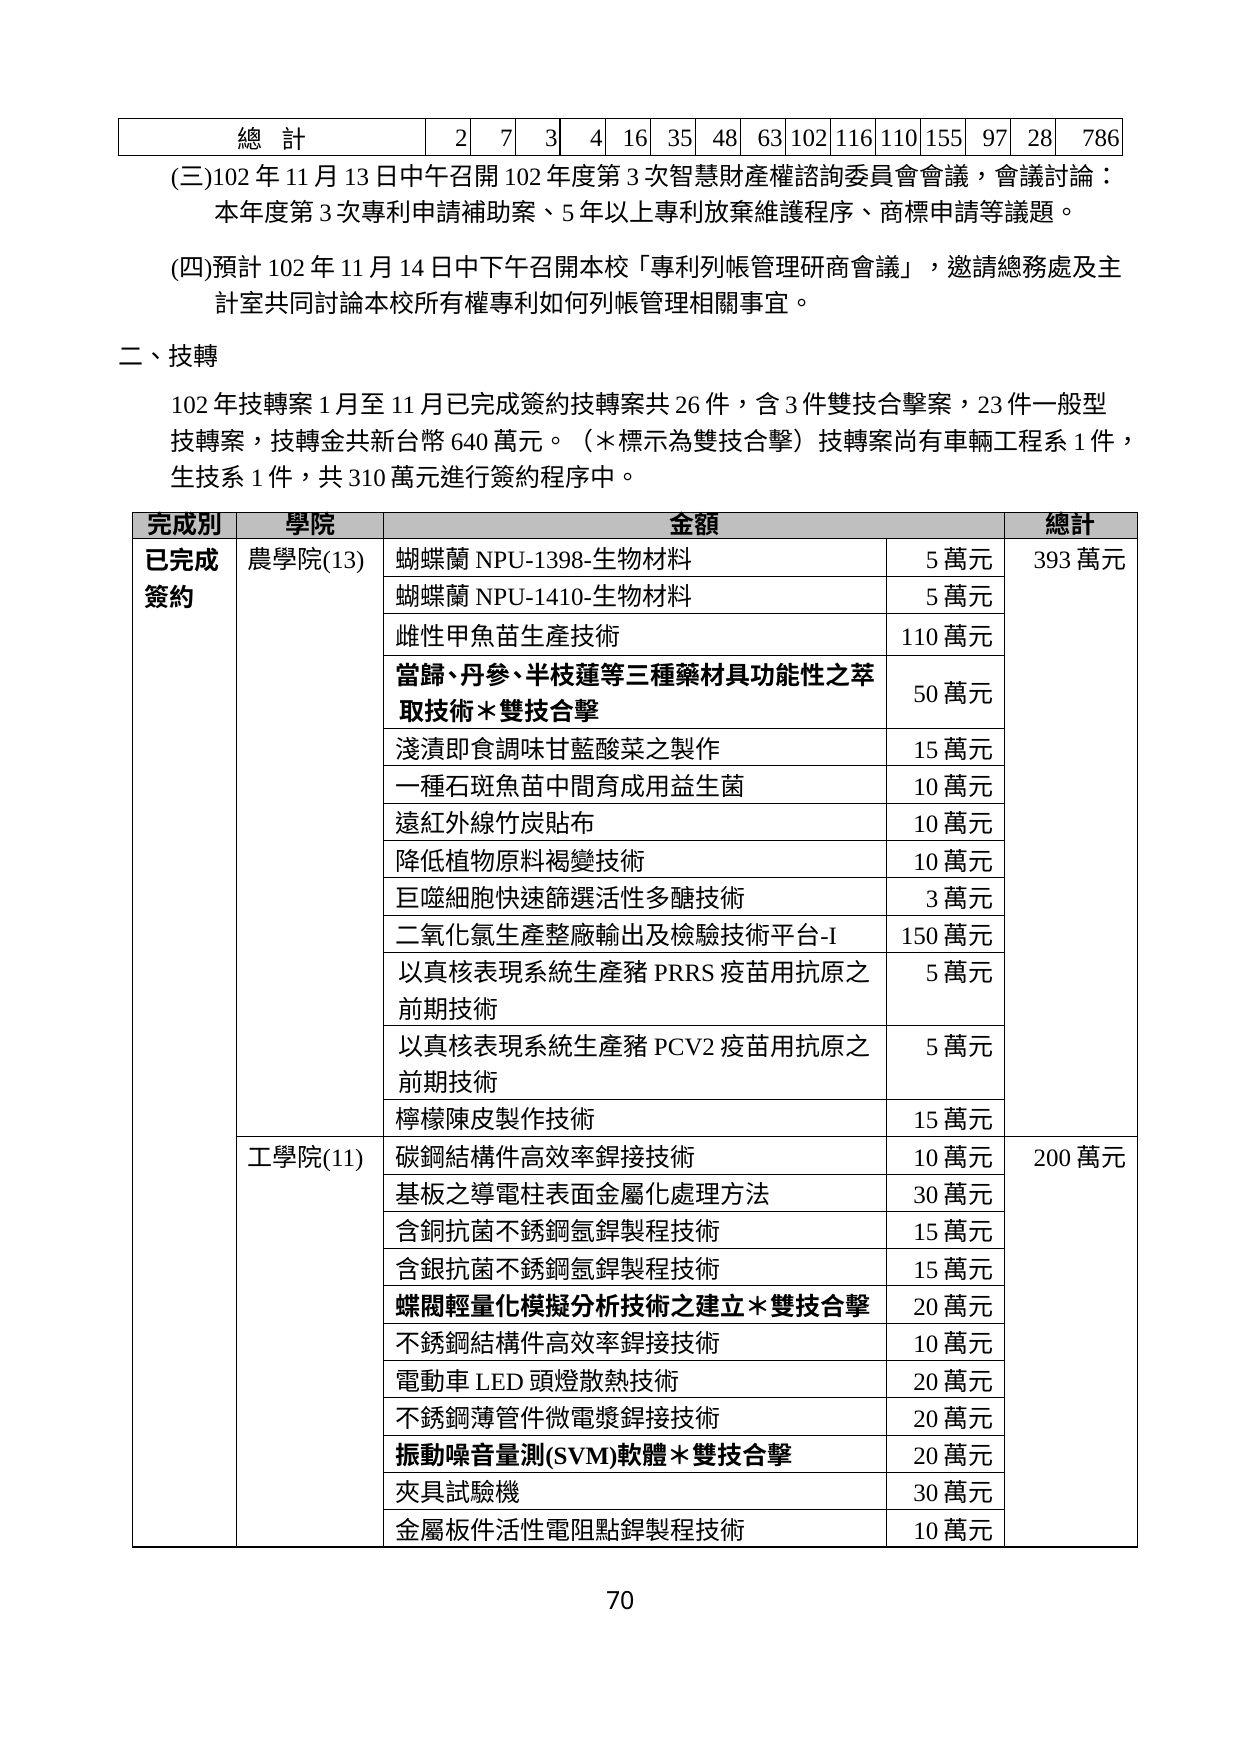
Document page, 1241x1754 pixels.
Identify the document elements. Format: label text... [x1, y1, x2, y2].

table_cell 5萬元 [887, 1026, 1004, 1099]
table_cell 蝴蝶蘭NPU-1398-生物材料 [384, 539, 886, 576]
table_cell 淺漬即食調味甘藍酸菜之製作 [384, 729, 886, 765]
table_cell 102 [786, 119, 830, 155]
table_cell 遠紅外線竹炭貼布 [384, 804, 886, 840]
table_cell 155 [921, 119, 965, 155]
table_cell 以真核表現系統生產豬PCV2疫苗用抗原之前期技術 [384, 1026, 886, 1099]
table_cell 已完成簽約 [133, 539, 236, 1546]
table_cell 雌性甲魚苗生產技術 [384, 614, 886, 654]
table_cell 30萬元 [887, 1473, 1004, 1509]
table_cell 110 [876, 119, 920, 155]
table_cell 30萬元 [887, 1175, 1004, 1211]
table_cell 工學院(11) [237, 1137, 383, 1546]
table_cell 5萬元 [887, 539, 1004, 576]
table_cell 10萬元 [887, 804, 1004, 840]
table_cell 10萬元 [887, 1324, 1004, 1360]
table_cell 10萬元 [887, 766, 1004, 803]
table_header 金額 [384, 513, 1004, 538]
table_cell 110萬元 [887, 614, 1004, 654]
table_cell 48 [696, 119, 740, 155]
text 二、技轉 [118, 339, 1122, 372]
table_cell 63 [741, 119, 785, 155]
table_cell 不銹鋼薄管件微電漿銲接技術 [384, 1398, 886, 1434]
table_cell 降低植物原料褐變技術 [384, 841, 886, 877]
table_cell 393萬元 [1005, 539, 1137, 1136]
table_cell 總 計 [119, 119, 425, 155]
table_cell 當歸、丹參、半枝蓮等三種藥材具功能性之萃取技術＊雙技合擊 [384, 656, 886, 728]
table_cell 28 [1011, 119, 1055, 155]
table_cell 97 [966, 119, 1010, 155]
table_header 學院 [237, 513, 383, 538]
text 102年技轉案1月至11月已完成簽約技轉案共26件，含3件雙技合擊案，23件一般型技轉案，技轉金共新台幣640萬元。（＊標示為雙技合擊）技轉案尚有車輛工程系1件，生技系1件，共310萬元進行簽約程序中。 [171, 385, 1122, 493]
table_cell 20萬元 [887, 1398, 1004, 1434]
table_cell 5萬元 [887, 953, 1004, 1025]
table_cell 含銀抗菌不銹鋼氬銲製程技術 [384, 1249, 886, 1285]
table_cell 10萬元 [887, 1510, 1004, 1546]
table_cell 50萬元 [887, 656, 1004, 728]
table_cell 3 [516, 119, 559, 155]
table_cell 200萬元 [1005, 1137, 1137, 1546]
table_cell 10萬元 [887, 841, 1004, 877]
table_cell 10萬元 [887, 1137, 1004, 1173]
table_cell 786 [1056, 119, 1122, 155]
table_cell 不銹鋼結構件高效率銲接技術 [384, 1324, 886, 1360]
table_cell 以真核表現系統生產豬PRRS疫苗用抗原之前期技術 [384, 953, 886, 1025]
table_cell 15萬元 [887, 1249, 1004, 1285]
text (四)預計102年11月14日中下午召開本校「專利列帳管理研商會議」，邀請總務處及主計室共同討論本校所有權專利如何列帳管理相關事宜。 [171, 248, 1122, 320]
table_cell 巨噬細胞快速篩選活性多醣技術 [384, 878, 886, 914]
table_cell 蝴蝶蘭NPU-1410-生物材料 [384, 577, 886, 613]
table_cell 夾具試驗機 [384, 1473, 886, 1509]
table_header 總計 [1005, 513, 1137, 538]
table_cell 20萬元 [887, 1286, 1004, 1323]
table_cell 20萬元 [887, 1361, 1004, 1397]
table_cell 蝶閥輕量化模擬分析技術之建立＊雙技合擊 [384, 1286, 886, 1323]
table_cell 15萬元 [887, 729, 1004, 765]
table_cell 含銅抗菌不銹鋼氬銲製程技術 [384, 1212, 886, 1248]
table_header 完成別 [133, 513, 236, 538]
table_cell 150萬元 [887, 916, 1004, 952]
table_cell 電動車LED頭燈散熱技術 [384, 1361, 886, 1397]
table_cell 基板之導電柱表面金屬化處理方法 [384, 1175, 886, 1211]
table_cell 35 [651, 119, 695, 155]
table_cell 3萬元 [887, 878, 1004, 914]
table_cell 二氧化氯生產整廠輸出及檢驗技術平台-I [384, 916, 886, 952]
table_cell 碳鋼結構件高效率銲接技術 [384, 1137, 886, 1173]
table_cell 檸檬陳皮製作技術 [384, 1100, 886, 1136]
table_cell 7 [471, 119, 515, 155]
table_cell 一種石斑魚苗中間育成用益生菌 [384, 766, 886, 803]
table_cell 15萬元 [887, 1212, 1004, 1248]
table_cell 20萬元 [887, 1436, 1004, 1472]
table_cell 2 [426, 119, 470, 155]
table_cell 振動噪音量測(SVM)軟體＊雙技合擊 [384, 1436, 886, 1472]
table_cell 16 [606, 119, 650, 155]
table_cell 116 [831, 119, 875, 155]
table_cell 15萬元 [887, 1100, 1004, 1136]
table_cell 4 [561, 119, 605, 155]
table_cell 農學院(13) [237, 539, 383, 1136]
table_cell 5萬元 [887, 577, 1004, 613]
text (三)102年11月13日中午召開102年度第3次智慧財產權諮詢委員會會議，會議討論：本年度第3次專利申請補助案、5年以上專利放棄維護程序、商標申請等議題。 [171, 156, 1122, 229]
table_cell 金屬板件活性電阻點銲製程技術 [384, 1510, 886, 1546]
